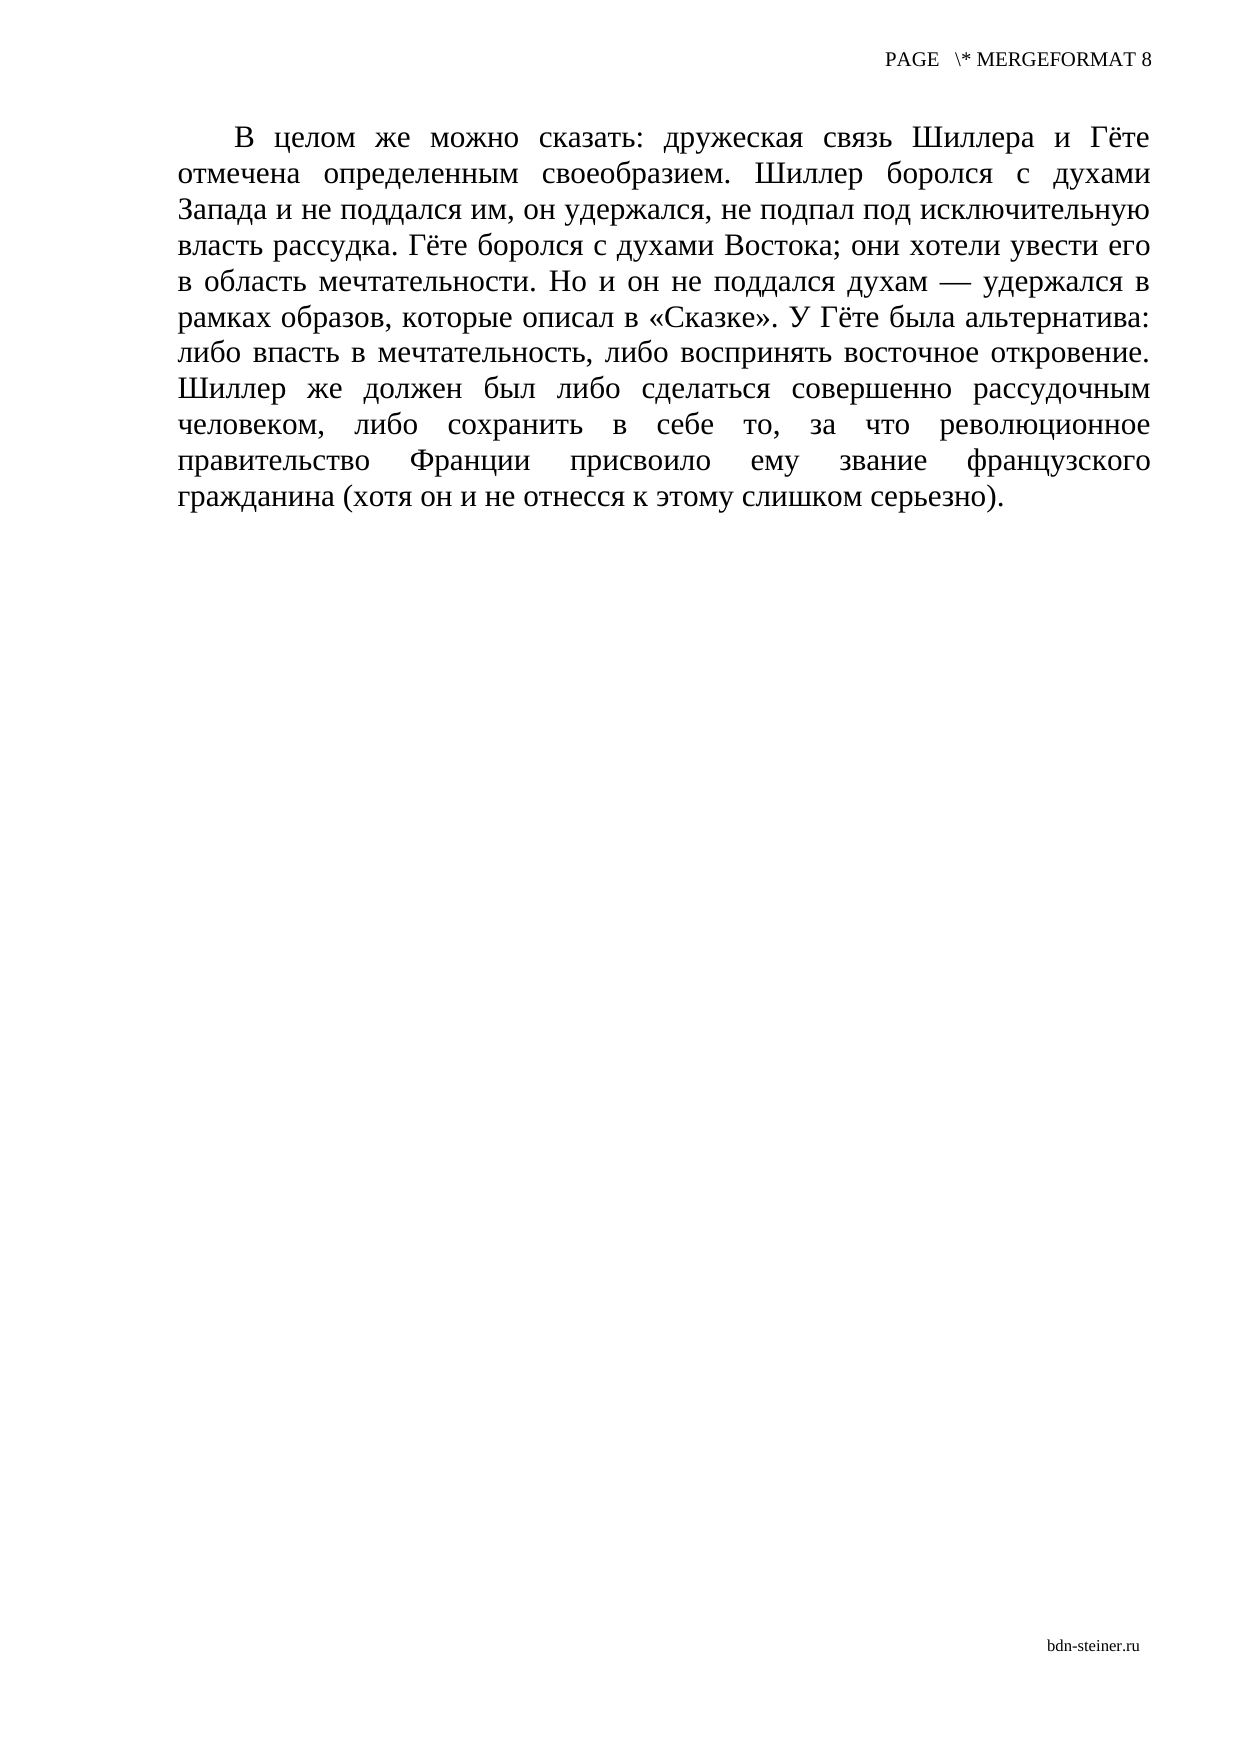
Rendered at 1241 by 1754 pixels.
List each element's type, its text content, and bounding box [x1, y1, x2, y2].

text В целом же можно сказать: дружеская связь Шиллера и Гёте отмечена определенным своеобразием. Шиллер боролся с духами Запада и не поддался им, он удержался, не подпал под исключительную власть рассудка. Гёте боролся с духами Востока; они хотели увести его в область мечтательности. Но и он не поддался духам — удержался в рамках образов, которые описал в «Сказке». У Гёте была альтернатива: либо впасть в мечтательность, либо воспринять восточное откровение. Шиллер же должен был либо сделаться совершенно рассудочным человеком, либо сохранить в себе то, за что революционное правительство Франции присвоило ему звание французского гражданина (хотя он и не отнесся к этому слишком серьезно). [177, 118, 1152, 513]
